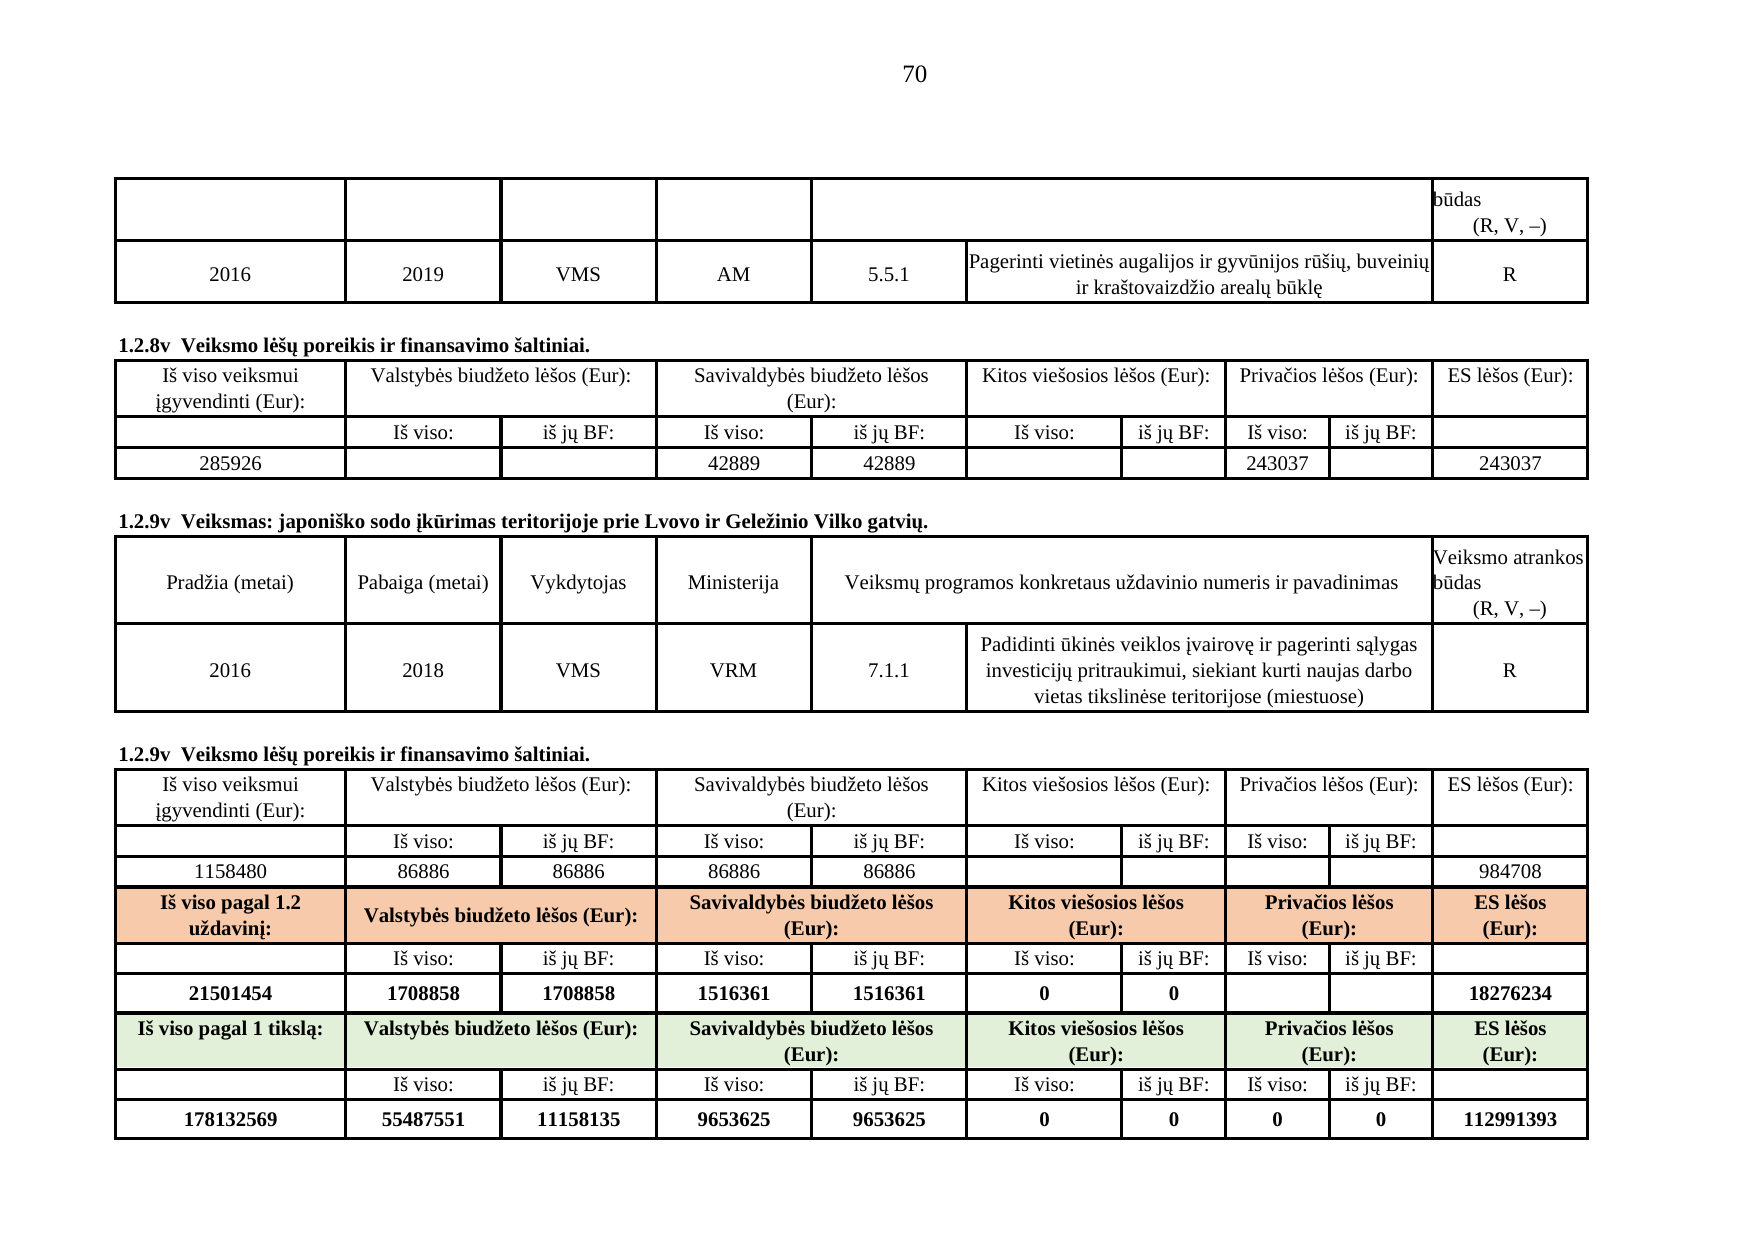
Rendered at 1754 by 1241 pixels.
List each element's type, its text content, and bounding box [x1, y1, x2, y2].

table_cell 11158135 [503, 1101, 655, 1137]
table_cell iš jų BF: [813, 945, 965, 972]
table_cell [503, 449, 655, 477]
table_cell Iš viso: [968, 827, 1120, 855]
table_cell 1708858 [347, 975, 499, 1011]
table_cell Iš viso: [968, 418, 1120, 446]
table_cell ES lėšos (Eur): [1434, 889, 1586, 942]
table_cell iš jų BF: [1123, 827, 1224, 855]
table_cell Iš viso: [658, 418, 810, 446]
table_cell iš jų BF: [1331, 418, 1431, 446]
table_header Privačios lėšos (Eur): [1227, 771, 1431, 824]
table_header ES lėšos (Eur): [1434, 771, 1586, 824]
table_cell [1227, 858, 1328, 885]
table_header Veiksmų programos konkretaus uždavinio numeris ir pavadinimas [813, 538, 1431, 622]
table_header Valstybės biudžeto lėšos (Eur): [347, 771, 655, 824]
table_header [347, 180, 499, 239]
table_cell ES lėšos (Eur): [1434, 1015, 1586, 1067]
table_cell [117, 827, 344, 855]
table_cell [968, 858, 1120, 885]
text 1.2.9v Veiksmas: japoniško sodo įkūrimas teritorijoje prie Lvovo ir Geležinio Vilko gatvių. [118, 508, 1636, 533]
table_header Kitos viešosios lėšos (Eur): [968, 771, 1224, 824]
table_cell 0 [1331, 1101, 1431, 1137]
table_cell R [1434, 242, 1586, 301]
table_cell iš jų BF: [1123, 945, 1224, 972]
table_cell 112991393 [1434, 1101, 1586, 1137]
table_cell Iš viso: [1227, 827, 1328, 855]
table_cell [117, 418, 344, 446]
table_header Savivaldybės biudžeto lėšos (Eur): [658, 362, 965, 415]
table_cell 86886 [347, 858, 499, 885]
text 1.2.9v Veiksmo lėšų poreikis ir finansavimo šaltiniai. [118, 742, 1636, 766]
table_cell [1331, 975, 1431, 1011]
table_cell AM [658, 242, 810, 301]
table_cell [968, 449, 1120, 477]
table_cell VMS [503, 625, 655, 710]
table_cell 243037 [1434, 449, 1586, 477]
table_cell Iš viso: [347, 418, 499, 446]
table_cell 285926 [117, 449, 344, 477]
table_cell 1708858 [503, 975, 655, 1011]
table_cell Kitos viešosios lėšos (Eur): [968, 889, 1224, 942]
table_cell 2019 [347, 242, 499, 301]
table_cell 55487551 [347, 1101, 499, 1137]
table_cell Iš viso: [968, 1071, 1120, 1098]
table_cell 18276234 [1434, 975, 1586, 1011]
table_cell 1516361 [658, 975, 810, 1011]
table_cell Iš viso: [347, 945, 499, 972]
table_cell Iš viso: [658, 945, 810, 972]
table_cell Savivaldybės biudžeto lėšos (Eur): [658, 1015, 965, 1067]
table_cell Iš viso: [1227, 418, 1328, 446]
table_header Privačios lėšos (Eur): [1227, 362, 1431, 415]
table_cell 2016 [117, 242, 344, 301]
table_cell [1434, 827, 1586, 855]
table_cell 86886 [813, 858, 965, 885]
table_cell 1516361 [813, 975, 965, 1011]
table_cell 984708 [1434, 858, 1586, 885]
table_cell 86886 [503, 858, 655, 885]
table_cell [1123, 449, 1224, 477]
table_cell Iš viso: [1227, 945, 1328, 972]
table_header Kitos viešosios lėšos (Eur): [968, 362, 1224, 415]
table_cell 7.1.1 [813, 625, 965, 710]
table_header [658, 180, 810, 239]
table_cell 0 [1123, 975, 1224, 1011]
table_cell Iš viso: [658, 827, 810, 855]
table_cell iš jų BF: [503, 827, 655, 855]
table_cell Padidinti ūkinės veiklos įvairovę ir pagerinti sąlygas investicijų pritraukimui, siekiant kurti naujas darbo vietas tikslinėse teritorijose (miestuose) [968, 625, 1431, 710]
table_cell Privačios lėšos (Eur): [1227, 1015, 1431, 1067]
table_cell 2016 [117, 625, 344, 710]
table_cell iš jų BF: [503, 945, 655, 972]
table_cell Iš viso: [347, 1071, 499, 1098]
text 1.2.8v Veiksmo lėšų poreikis ir finansavimo šaltiniai. [118, 333, 1636, 357]
table_cell [1434, 945, 1586, 972]
table_cell 9653625 [813, 1101, 965, 1137]
table_cell VMS [503, 242, 655, 301]
table_cell Pagerinti vietinės augalijos ir gyvūnijos rūšių, buveinių ir kraštovaizdžio arealų būklę [968, 242, 1431, 301]
table_header Savivaldybės biudžeto lėšos (Eur): [658, 771, 965, 824]
table_header Pabaiga (metai) [347, 538, 499, 622]
table_cell iš jų BF: [1331, 1071, 1431, 1098]
table_header [117, 180, 344, 239]
table_header Veiksmo atrankos būdas (R, V, –) [1434, 538, 1586, 622]
table_cell [1331, 449, 1431, 477]
table_header [813, 180, 1431, 239]
table_cell [1434, 418, 1586, 446]
table_cell Iš viso pagal 1 tikslą: [117, 1015, 344, 1067]
table_header būdas (R, V, –) [1434, 180, 1586, 239]
table_cell [117, 945, 344, 972]
table_cell Valstybės biudžeto lėšos (Eur): [347, 889, 655, 942]
table_header ES lėšos (Eur): [1434, 362, 1586, 415]
table_header Ministerija [658, 538, 810, 622]
table_cell 178132569 [117, 1101, 344, 1137]
table_cell Iš viso pagal 1.2 uždavinį: [117, 889, 344, 942]
table_cell iš jų BF: [503, 418, 655, 446]
table_cell 0 [1123, 1101, 1224, 1137]
table_cell iš jų BF: [1123, 1071, 1224, 1098]
table_cell Savivaldybės biudžeto lėšos (Eur): [658, 889, 965, 942]
table_cell 0 [968, 975, 1120, 1011]
table_cell [1331, 858, 1431, 885]
table_cell [117, 1071, 344, 1098]
table_cell 42889 [658, 449, 810, 477]
table_header [503, 180, 655, 239]
table_cell 5.5.1 [813, 242, 965, 301]
table_cell 9653625 [658, 1101, 810, 1137]
table_header Vykdytojas [503, 538, 655, 622]
table_header Iš viso veiksmui įgyvendinti (Eur): [117, 362, 344, 415]
table_cell Iš viso: [1227, 1071, 1328, 1098]
table_header Valstybės biudžeto lėšos (Eur): [347, 362, 655, 415]
table_cell Privačios lėšos (Eur): [1227, 889, 1431, 942]
table_cell 2018 [347, 625, 499, 710]
table_header Iš viso veiksmui įgyvendinti (Eur): [117, 771, 344, 824]
table_cell iš jų BF: [1123, 418, 1224, 446]
table_cell iš jų BF: [503, 1071, 655, 1098]
table_cell iš jų BF: [1331, 945, 1431, 972]
table_cell Kitos viešosios lėšos (Eur): [968, 1015, 1224, 1067]
table_cell VRM [658, 625, 810, 710]
table_cell 86886 [658, 858, 810, 885]
table_header Pradžia (metai) [117, 538, 344, 622]
table_cell Valstybės biudžeto lėšos (Eur): [347, 1015, 655, 1067]
table_cell 1158480 [117, 858, 344, 885]
table_cell [1123, 858, 1224, 885]
table_cell iš jų BF: [813, 827, 965, 855]
table_cell iš jų BF: [813, 1071, 965, 1098]
table_cell R [1434, 625, 1586, 710]
table_cell 21501454 [117, 975, 344, 1011]
table_cell 42889 [813, 449, 965, 477]
table_cell iš jų BF: [1331, 827, 1431, 855]
table_cell [1227, 975, 1328, 1011]
table_cell Iš viso: [347, 827, 499, 855]
table_cell [1434, 1071, 1586, 1098]
table_cell [347, 449, 499, 477]
table_cell 243037 [1227, 449, 1328, 477]
table_cell 0 [1227, 1101, 1328, 1137]
table_cell 0 [968, 1101, 1120, 1137]
table_cell Iš viso: [968, 945, 1120, 972]
table_cell Iš viso: [658, 1071, 810, 1098]
table_cell iš jų BF: [813, 418, 965, 446]
